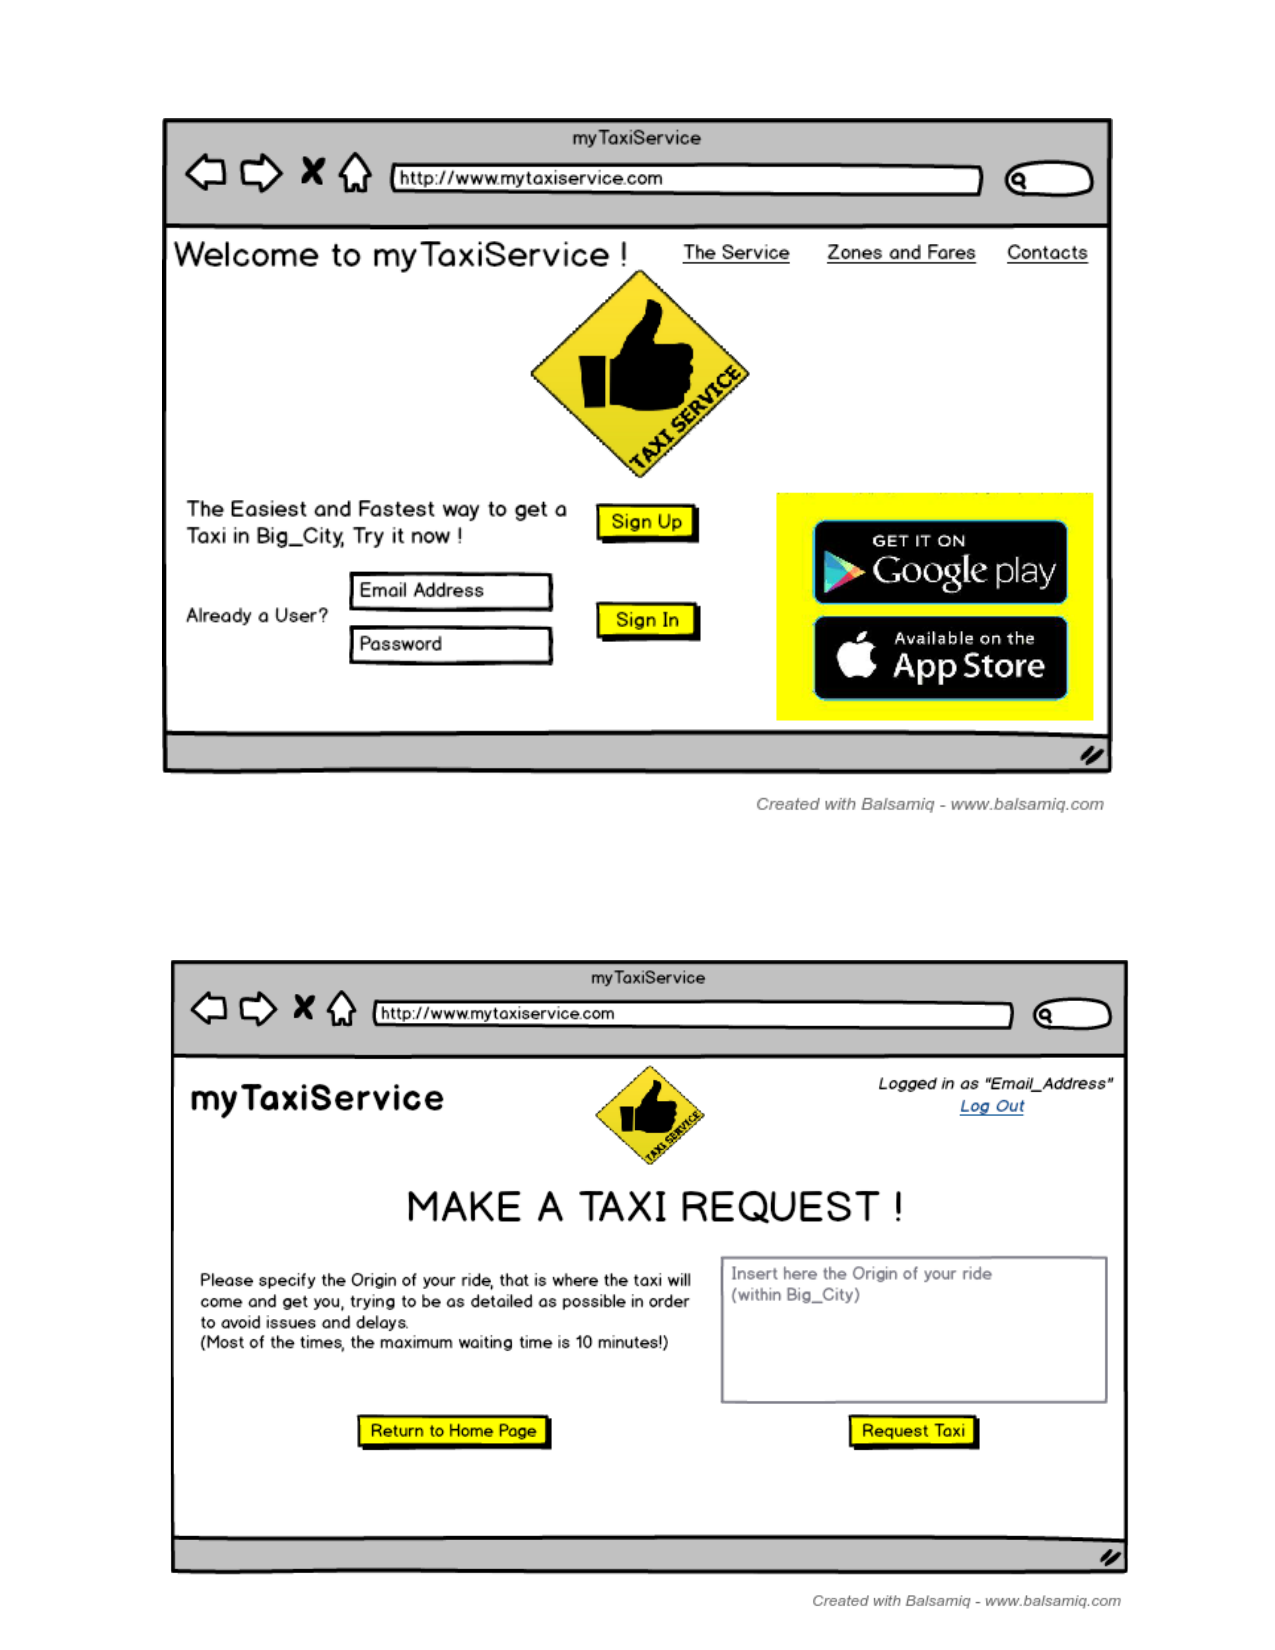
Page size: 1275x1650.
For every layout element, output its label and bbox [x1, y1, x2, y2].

picture [170, 960, 1129, 1614]
picture [162, 118, 1113, 819]
